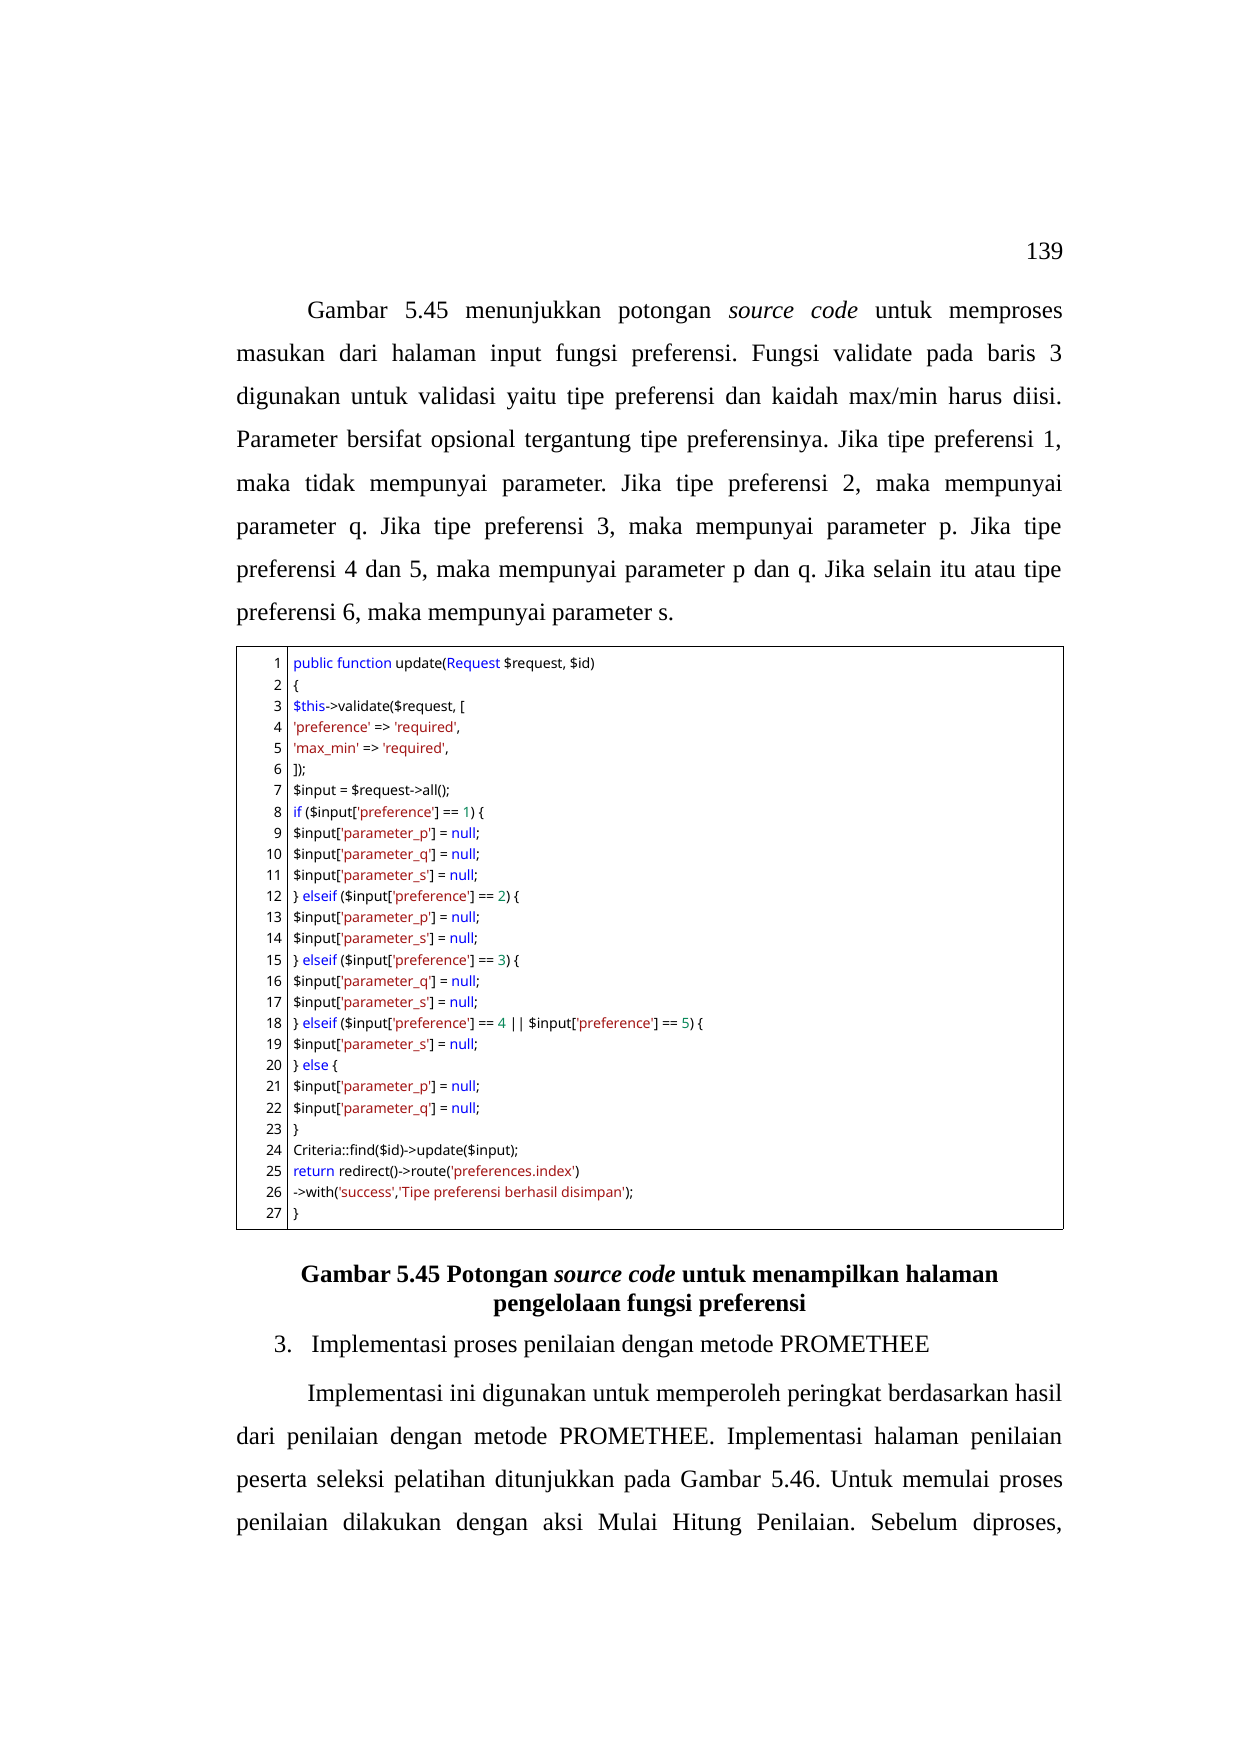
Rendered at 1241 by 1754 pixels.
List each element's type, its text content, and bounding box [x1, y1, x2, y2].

text Gambar 5.45 menunjukkan potongan source code untuk memproses masukan dari halaman input fungsi preferensi. Fungsi validate pada baris 3 digunakan untuk validasi yaitu tipe preferensi dan kaidah max/min harus diisi. Parameter bersifat opsional tergantung tipe preferensinya. Jika tipe preferensi 1, maka tidak mempunyai parameter. Jika tipe preferensi 2, maka mempunyai parameter q. Jika tipe preferensi 3, maka mempunyai parameter p. Jika tipe preferensi 4 dan 5, maka mempunyai parameter p dan q. Jika selain itu atau tipe preferensi 6, maka mempunyai parameter s. [236, 295, 1063, 626]
table_header 1 2 3 4 5 6 7 8 9 10 11 12 13 14 15 16 17 18 19 20 21 22 23 24 25 26 27 [237, 647, 287, 1229]
table_header public function update(Request $request, $id) { $this->validate($request, [ 'preference' => 'required', 'max_min' => 'required', ]); $input = $request->all(); if ($input['preference'] == 1) { $input['parameter_p'] = null; $input['parameter_q'] = null; $input['parameter_s'] = null; } elseif ($input['preference'] == 2) { $input['parameter_p'] = null; $input['parameter_s'] = null; } elseif ($input['preference'] == 3) { $input['parameter_q'] = null; $input['parameter_s'] = null; } elseif ($input['preference'] == 4 || $input['preference'] == 5) { $input['parameter_s'] = null; } else { $input['parameter_p'] = null; $input['parameter_q'] = null; } Criteria::find($id)->update($input); return redirect()->route('preferences.index') ->with('success','Tipe preferensi berhasil disimpan'); } [288, 647, 1063, 1229]
text Implementasi ini digunakan untuk memperoleh peringkat berdasarkan hasil dari penilaian dengan metode PROMETHEE. Implementasi halaman penilaian peserta seleksi pelatihan ditunjukkan pada Gambar 5.46. Untuk memulai proses penilaian dilakukan dengan aksi Mulai Hitung Penilaian. Sebelum diproses, [236, 1378, 1063, 1536]
list Implementasi proses penilaian dengan metode PROMETHEE [274, 1329, 1063, 1357]
text Gambar 5.45 Potongan source code untuk menampilkan halaman pengelolaan fungsi preferensi [236, 1259, 1063, 1316]
